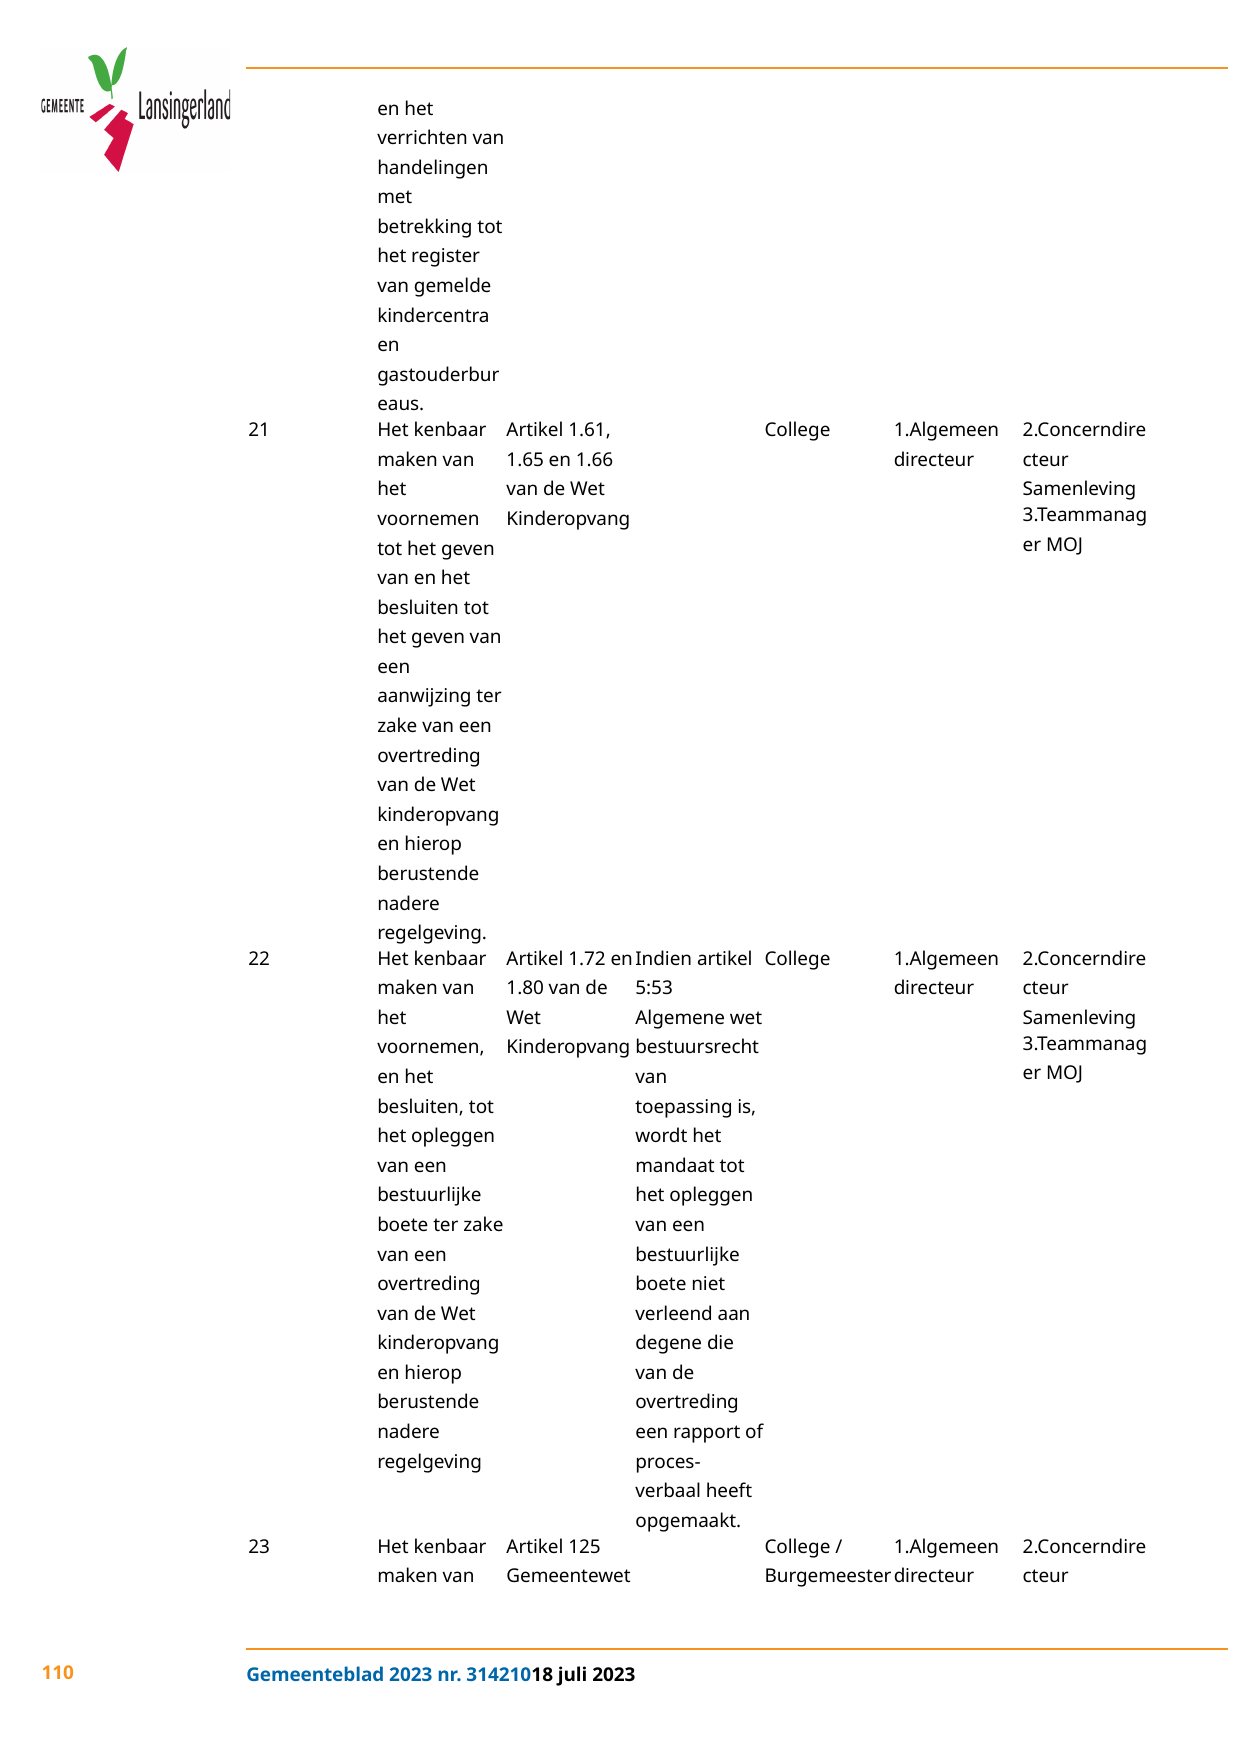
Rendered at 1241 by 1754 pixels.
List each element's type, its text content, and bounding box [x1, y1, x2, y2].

table_cell 3.Teammanager MOJ [1023, 1030, 1152, 1533]
table_cell 3.Teammanager MOJ [1023, 501, 1152, 945]
table_cell [894, 95, 1022, 416]
picture [41, 47, 231, 172]
table_cell 1.Algemeen directeur [894, 1533, 1022, 1588]
table_cell Artikel 1.61, 1.65 en 1.66 van de Wet Kinderopvang [506, 416, 635, 945]
table_cell 22 [248, 945, 377, 1533]
table_cell College / Burgemeester [764, 1533, 893, 1588]
table_cell [506, 95, 635, 416]
table_cell 1.Algemeen directeur [894, 945, 1022, 1533]
table_cell Het kenbaar maken van het voornemen, en het besluiten, tot het opleggen van een bestuurlijke boete ter zake van een overtreding van de Wet kinderopvang en hierop berustende nadere regelgeving [377, 945, 506, 1533]
table_cell [635, 1533, 764, 1588]
table_cell Het kenbaar maken van [377, 1533, 506, 1588]
table_cell 1.Algemeen directeur [894, 416, 1022, 945]
table_cell [635, 416, 764, 945]
table_cell 2.Concerndirecteur Samenleving [1023, 945, 1152, 1030]
table_cell 21 [248, 416, 377, 945]
table_cell 2.Concerndirecteur [1023, 1533, 1152, 1588]
table_cell College [764, 945, 893, 1533]
table_cell Indien artikel 5:53 Algemene wet bestuursrecht van toepassing is, wordt het mandaat tot het opleggen van een bestuurlijke boete niet verleend aan degene die van de overtreding een rapport of proces-verbaal heeft opgemaakt. [635, 945, 764, 1533]
table_cell Artikel 1.72 en 1.80 van de Wet Kinderopvang [506, 945, 635, 1533]
table_cell 23 [248, 1533, 377, 1588]
table_cell 2.Concerndirecteur Samenleving [1023, 416, 1152, 501]
table_cell [1023, 95, 1152, 416]
table_cell en het verrichten van handelingen met betrekking tot het register van gemelde kindercentra en gastouderbureaus. [377, 95, 506, 416]
table_cell Artikel 125 Gemeentewet [506, 1533, 635, 1588]
table_cell [248, 95, 377, 416]
table_cell College [764, 416, 893, 945]
table_cell [764, 95, 893, 416]
table_cell [635, 95, 764, 416]
table_cell Het kenbaar maken van het voornemen tot het geven van en het besluiten tot het geven van een aanwijzing ter zake van een overtreding van de Wet kinderopvang en hierop berustende nadere regelgeving. [377, 416, 506, 945]
